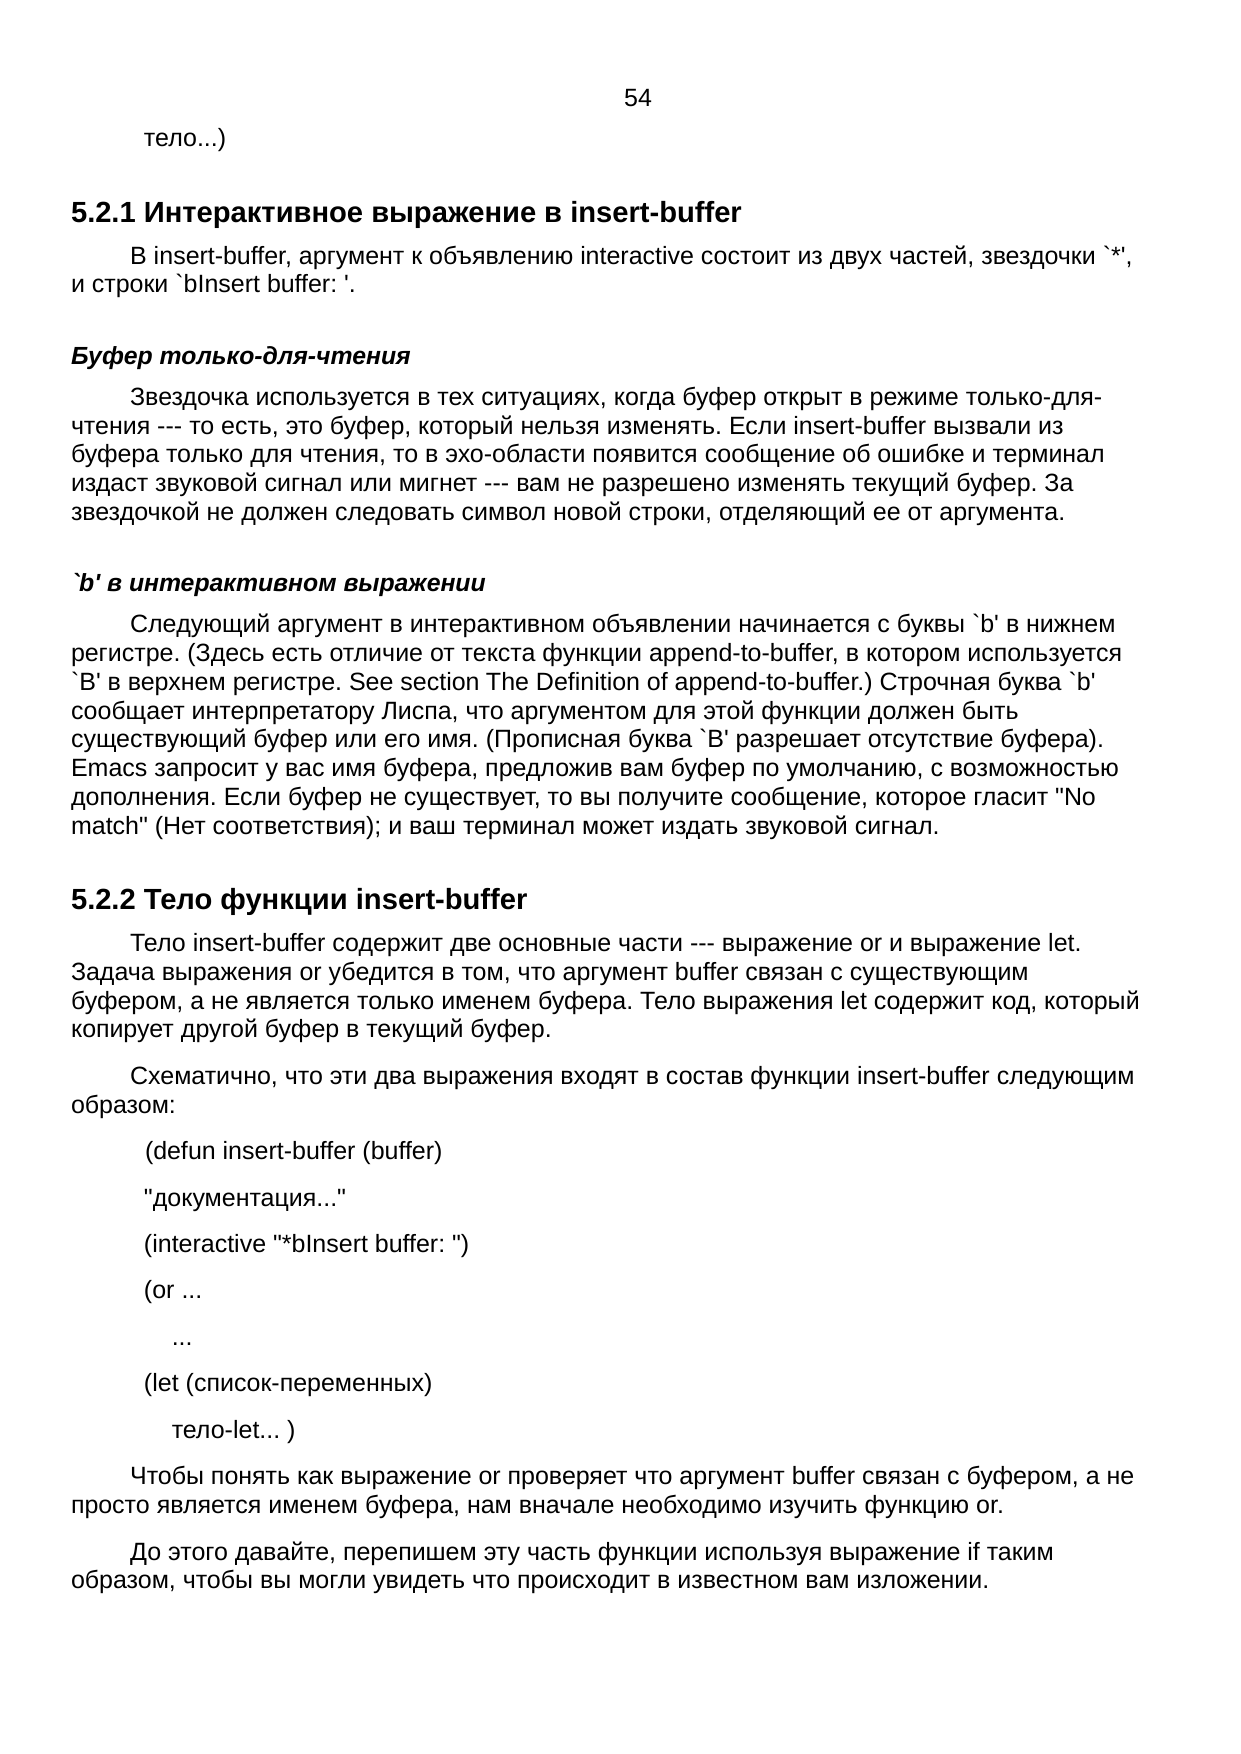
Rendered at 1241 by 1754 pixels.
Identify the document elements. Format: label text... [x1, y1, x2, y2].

subtitle `b' в интерактивном выражении [71, 568, 1146, 597]
text Следующий аргумент в интерактивном объявлении начинается с буквы `b' в нижнем регистре. (Здесь есть отличие от текста функции append-to-buffer, в котором используется `B' в верхнем регистре. See section The Definition of append-to-buffer.) Строчная буква `b' сообщает интерпретатору Лиспа, что аргументом для этой функции должен быть существующий буфер или его имя. (Прописная буква `B' разрешает отсутствие буфера). Emacs запросит у вас имя буфера, предложив вам буфер по умолчанию, с возможностью дополнения. Если буфер не существует, то вы получите сообщение, которое гласит "No match" (Нет соответствия); и ваш терминал может издать звуковой сигнал. [71, 609, 1146, 839]
text (or ... [71, 1276, 1146, 1304]
subtitle 5.2.2 Тело функции insert-buffer [71, 882, 1146, 916]
text Тело insert-buffer содержит две основные части --- выражение or и выражение let. Задача выражения or убедится в том, что аргумент buffer связан с существующим буфером, а не является только именем буфера. Тело выражения let содержит код, который копирует другой буфер в текущий буфер. [71, 928, 1146, 1043]
text (defun insert-buffer (buffer) [71, 1136, 1146, 1165]
text "документация..." [71, 1183, 1146, 1211]
text Чтобы понять как выражение or проверяет что аргумент buffer связан с буфером, а не просто является именем буфера, нам вначале необходимо изучить функцию or. [71, 1461, 1146, 1519]
text тело...) [71, 123, 1146, 152]
subtitle 5.2.1 Интерактивное выражение в insert-buffer [71, 195, 1146, 228]
text В insert-buffer, аргумент к объявлению interactive состоит из двух частей, звездочки `*', и строки `bInsert buffer: '. [71, 241, 1146, 298]
text (let (список-переменных) [71, 1368, 1146, 1397]
text Схематично, что эти два выражения входят в состав функции insert-buffer следующим образом: [71, 1061, 1146, 1118]
text Звездочка используется в тех ситуациях, когда буфер открыт в режиме только-для-чтения --- то есть, это буфер, который нельзя изменять. Если insert-buffer вызвали из буфера только для чтения, то в эхо-области появится сообщение об ошибке и терминал издаст звуковой сигнал или мигнет --- вам не разрешено изменять текущий буфер. За звездочкой не должен следовать символ новой строки, отделяющий ее от аргумента. [71, 382, 1146, 526]
text ... [71, 1322, 1146, 1351]
subtitle Буфер только-для-чтения [71, 341, 1146, 369]
text До этого давайте, перепишем эту часть функции используя выражение if таким образом, чтобы вы могли увидеть что происходит в известном вам изложении. [71, 1537, 1146, 1594]
text (interactive "*bInsert buffer: ") [71, 1229, 1146, 1258]
text тело-let... ) [71, 1415, 1146, 1444]
